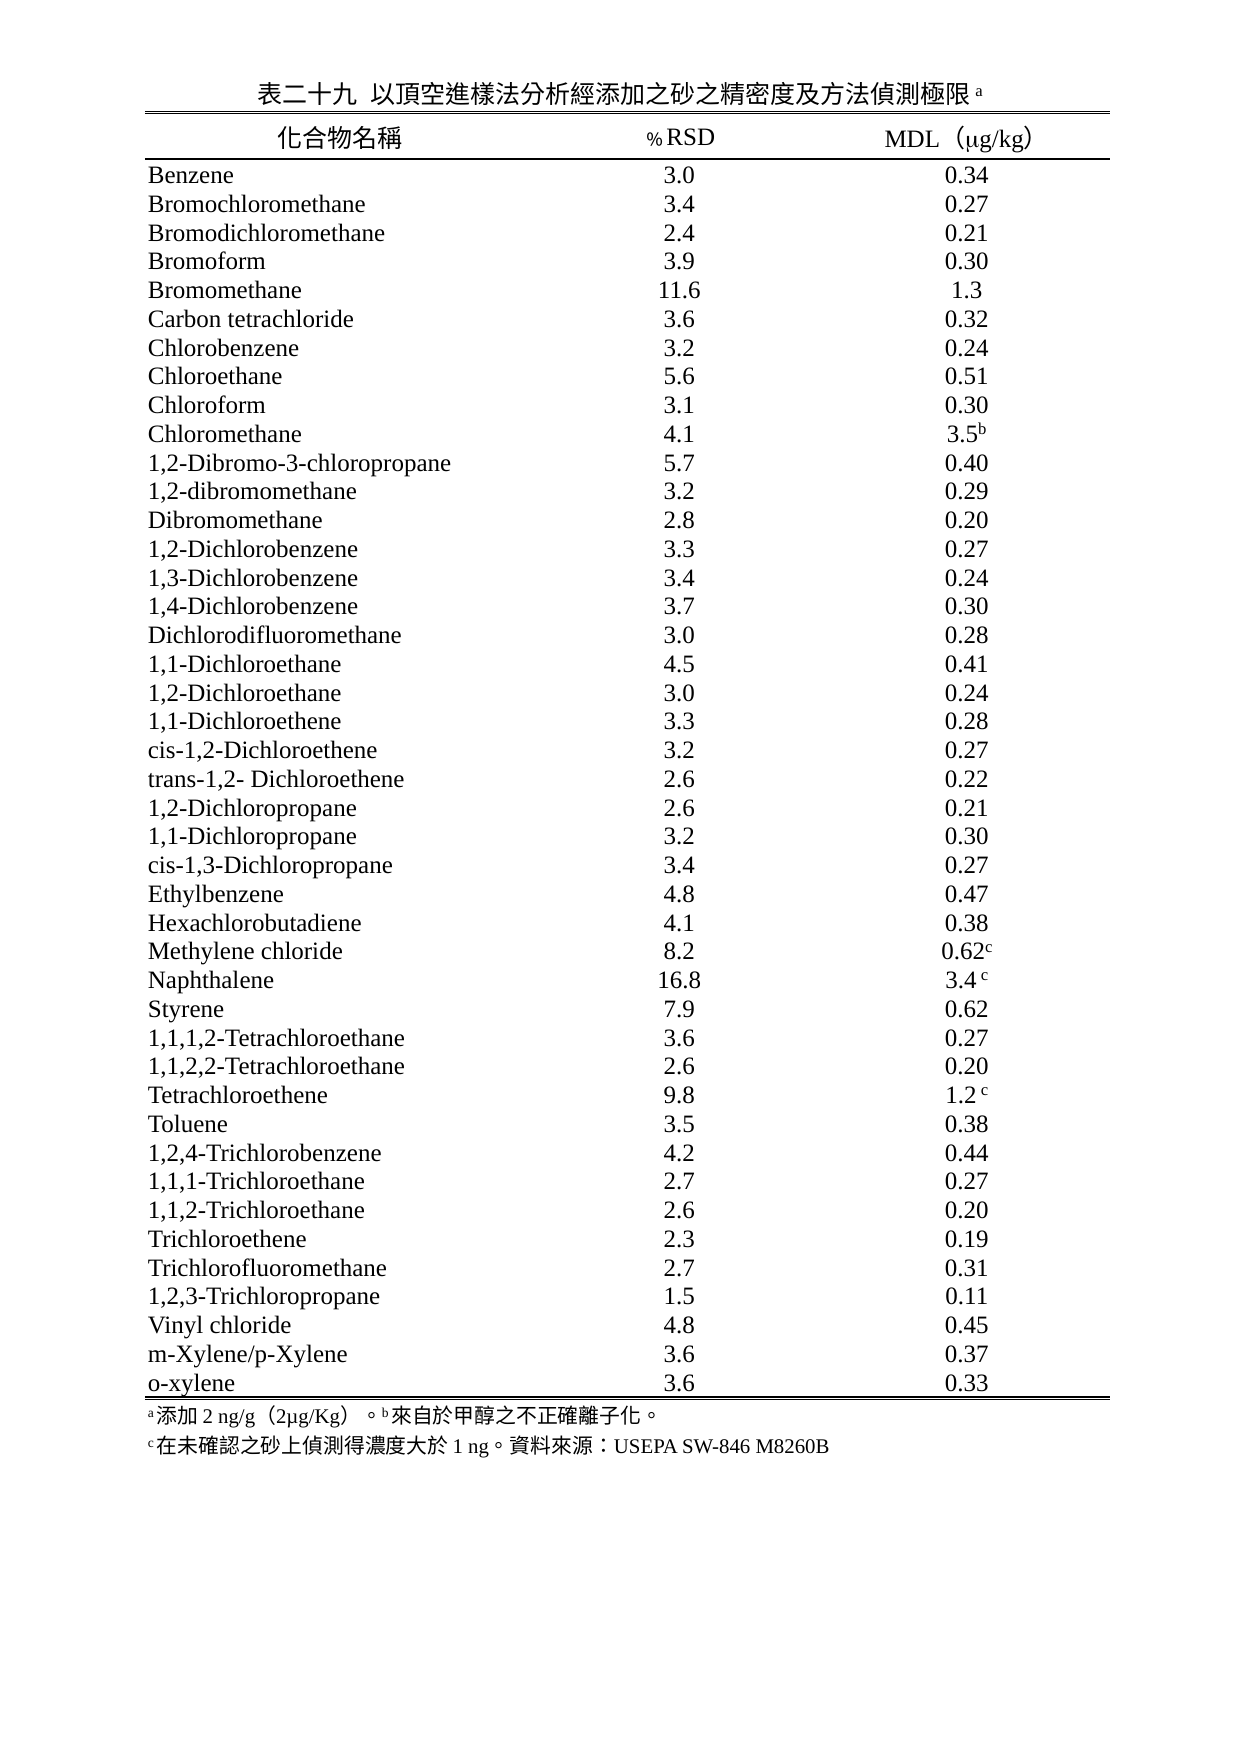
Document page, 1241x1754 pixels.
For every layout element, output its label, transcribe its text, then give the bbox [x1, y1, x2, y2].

table_cell Carbon tetrachloride [145, 304, 535, 333]
table_cell 0.32 [823, 304, 1110, 333]
table_cell 1,1,1-Trichloroethane [145, 1166, 535, 1195]
table_cell 3.3 [535, 706, 823, 735]
table_cell 1.3 [823, 275, 1110, 304]
table_cell 4.8 [535, 1310, 823, 1339]
table_cell 0.44 [823, 1138, 1110, 1166]
table_cell 3.4 [535, 189, 823, 218]
table_cell 0.24 [823, 563, 1110, 591]
table_cell 1,1-Dichloropropane [145, 821, 535, 850]
table_cell 0.40 [823, 448, 1110, 476]
table_cell 3.3 [535, 534, 823, 563]
table_cell 3.9 [535, 246, 823, 275]
table_cell 1.2 c [823, 1080, 1110, 1109]
text c在未確認之砂上偵測得濃度大於1 ng。資料來源：USEPA SW-846 M8260B [148, 1430, 1092, 1460]
table_cell Trichlorofluoromethane [145, 1253, 535, 1281]
table_cell m-Xylene/p-Xylene [145, 1339, 535, 1368]
table_cell 1,2-Dichlorobenzene [145, 534, 535, 563]
table_cell 3.4 [535, 563, 823, 591]
table_cell 3.4 c [823, 965, 1110, 994]
table_cell 0.30 [823, 591, 1110, 620]
text a添加2 ng/g（2µg/Kg）。b來自於甲醇之不正確離子化。 [148, 1400, 1092, 1430]
table_cell Bromochloromethane [145, 189, 535, 218]
table_cell 0.27 [823, 735, 1110, 764]
table_cell Chloroform [145, 390, 535, 419]
table_cell 0.27 [823, 534, 1110, 563]
table_cell 3.2 [535, 735, 823, 764]
table_cell 2.8 [535, 505, 823, 534]
table_cell Chlorobenzene [145, 333, 535, 361]
table_cell Ethylbenzene [145, 879, 535, 908]
table_cell Chloroethane [145, 361, 535, 390]
table_cell 1,1,2-Trichloroethane [145, 1195, 535, 1224]
table_cell 3.2 [535, 333, 823, 361]
table_cell 0.51 [823, 361, 1110, 390]
table_cell 0.31 [823, 1253, 1110, 1281]
table_cell Tetrachloroethene [145, 1080, 535, 1109]
table_cell 5.7 [535, 448, 823, 476]
table_cell 0.41 [823, 649, 1110, 678]
table_cell 8.2 [535, 936, 823, 965]
table_cell Trichloroethene [145, 1224, 535, 1253]
table_cell 0.27 [823, 1023, 1110, 1051]
table_cell 2.3 [535, 1224, 823, 1253]
table_cell 0.30 [823, 390, 1110, 419]
table_cell 3.6 [535, 1368, 823, 1396]
table_cell 0.21 [823, 793, 1110, 821]
table_cell 0.38 [823, 1109, 1110, 1138]
table_cell 3.6 [535, 1339, 823, 1368]
table_cell 0.34 [823, 160, 1110, 189]
table_cell trans-1,2- Dichloroethene [145, 764, 535, 793]
table_cell 1,2,3-Trichloropropane [145, 1281, 535, 1310]
table_cell 3.4 [535, 850, 823, 879]
table_cell 11.6 [535, 275, 823, 304]
table_cell cis-1,2-Dichloroethene [145, 735, 535, 764]
table_cell 3.5b [823, 419, 1110, 448]
table_cell 3.6 [535, 1023, 823, 1051]
table_cell Dibromomethane [145, 505, 535, 534]
table_cell 1,4-Dichlorobenzene [145, 591, 535, 620]
table_cell 0.24 [823, 333, 1110, 361]
table_cell Benzene [145, 160, 535, 189]
table_cell o-xylene [145, 1368, 535, 1396]
table_cell 3.7 [535, 591, 823, 620]
table_cell 1,1-Dichloroethene [145, 706, 535, 735]
table_cell 0.28 [823, 706, 1110, 735]
table_header MDL（g/kg） [823, 114, 1110, 158]
table_cell 0.28 [823, 620, 1110, 649]
table_cell 3.2 [535, 476, 823, 505]
table_cell 1,2-dibromomethane [145, 476, 535, 505]
table_cell 0.29 [823, 476, 1110, 505]
table_cell 5.6 [535, 361, 823, 390]
table_cell Vinyl chloride [145, 1310, 535, 1339]
table_header 化合物名稱 [145, 114, 535, 158]
table_cell 4.2 [535, 1138, 823, 1166]
table_cell 4.1 [535, 908, 823, 936]
table_cell 1,2-Dichloropropane [145, 793, 535, 821]
table_cell 0.62c [823, 936, 1110, 965]
table_cell 2.6 [535, 1195, 823, 1224]
table_cell 1,1,2,2-Tetrachloroethane [145, 1051, 535, 1080]
table_cell 0.27 [823, 189, 1110, 218]
table_cell Bromoform [145, 246, 535, 275]
table_cell 3.0 [535, 678, 823, 706]
table_cell 0.20 [823, 505, 1110, 534]
table_cell 0.30 [823, 246, 1110, 275]
table_cell 1,2-Dichloroethane [145, 678, 535, 706]
table_cell cis-1,3-Dichloropropane [145, 850, 535, 879]
table_cell 0.27 [823, 1166, 1110, 1195]
table_cell 0.19 [823, 1224, 1110, 1253]
table_cell 0.62 [823, 994, 1110, 1023]
table_cell 2.6 [535, 1051, 823, 1080]
table_cell 7.9 [535, 994, 823, 1023]
table_cell 0.38 [823, 908, 1110, 936]
table_cell 0.30 [823, 821, 1110, 850]
table_cell 2.6 [535, 764, 823, 793]
table_cell 4.1 [535, 419, 823, 448]
table_cell 0.20 [823, 1195, 1110, 1224]
table_cell 3.2 [535, 821, 823, 850]
table_cell 1,2,4-Trichlorobenzene [145, 1138, 535, 1166]
text 表二十九 以頂空進樣法分析經添加之砂之精密度及方法偵測極限a [148, 75, 1092, 111]
table_cell 3.0 [535, 160, 823, 189]
table_cell 0.20 [823, 1051, 1110, 1080]
table_cell 0.47 [823, 879, 1110, 908]
table_cell Styrene [145, 994, 535, 1023]
table_cell 0.11 [823, 1281, 1110, 1310]
table_cell 0.24 [823, 678, 1110, 706]
table_cell 0.45 [823, 1310, 1110, 1339]
table_cell Dichlorodifluoromethane [145, 620, 535, 649]
table_cell 0.33 [823, 1368, 1110, 1396]
table_cell 1,3-Dichlorobenzene [145, 563, 535, 591]
table_cell 2.4 [535, 218, 823, 246]
table_cell 1,2-Dibromo-3-chloropropane [145, 448, 535, 476]
table_cell 2.7 [535, 1253, 823, 1281]
table_cell Naphthalene [145, 965, 535, 994]
table_cell 1,1,1,2-Tetrachloroethane [145, 1023, 535, 1051]
table_cell Bromodichloromethane [145, 218, 535, 246]
table_cell Bromomethane [145, 275, 535, 304]
table_cell 0.21 [823, 218, 1110, 246]
table_cell 0.27 [823, 850, 1110, 879]
table_cell 1.5 [535, 1281, 823, 1310]
table_header ﹪RSD [535, 114, 823, 158]
table_cell Hexachlorobutadiene [145, 908, 535, 936]
table_cell 9.8 [535, 1080, 823, 1109]
table_cell Chloromethane [145, 419, 535, 448]
table_cell 3.0 [535, 620, 823, 649]
table_cell 3.5 [535, 1109, 823, 1138]
table_cell 2.7 [535, 1166, 823, 1195]
table_cell Methylene chloride [145, 936, 535, 965]
table_cell 4.5 [535, 649, 823, 678]
table_cell 1,1-Dichloroethane [145, 649, 535, 678]
table_cell 3.6 [535, 304, 823, 333]
table_cell 4.8 [535, 879, 823, 908]
table_cell Toluene [145, 1109, 535, 1138]
table_cell 0.37 [823, 1339, 1110, 1368]
table_cell 2.6 [535, 793, 823, 821]
table_cell 0.22 [823, 764, 1110, 793]
table_cell 16.8 [535, 965, 823, 994]
table_cell 3.1 [535, 390, 823, 419]
